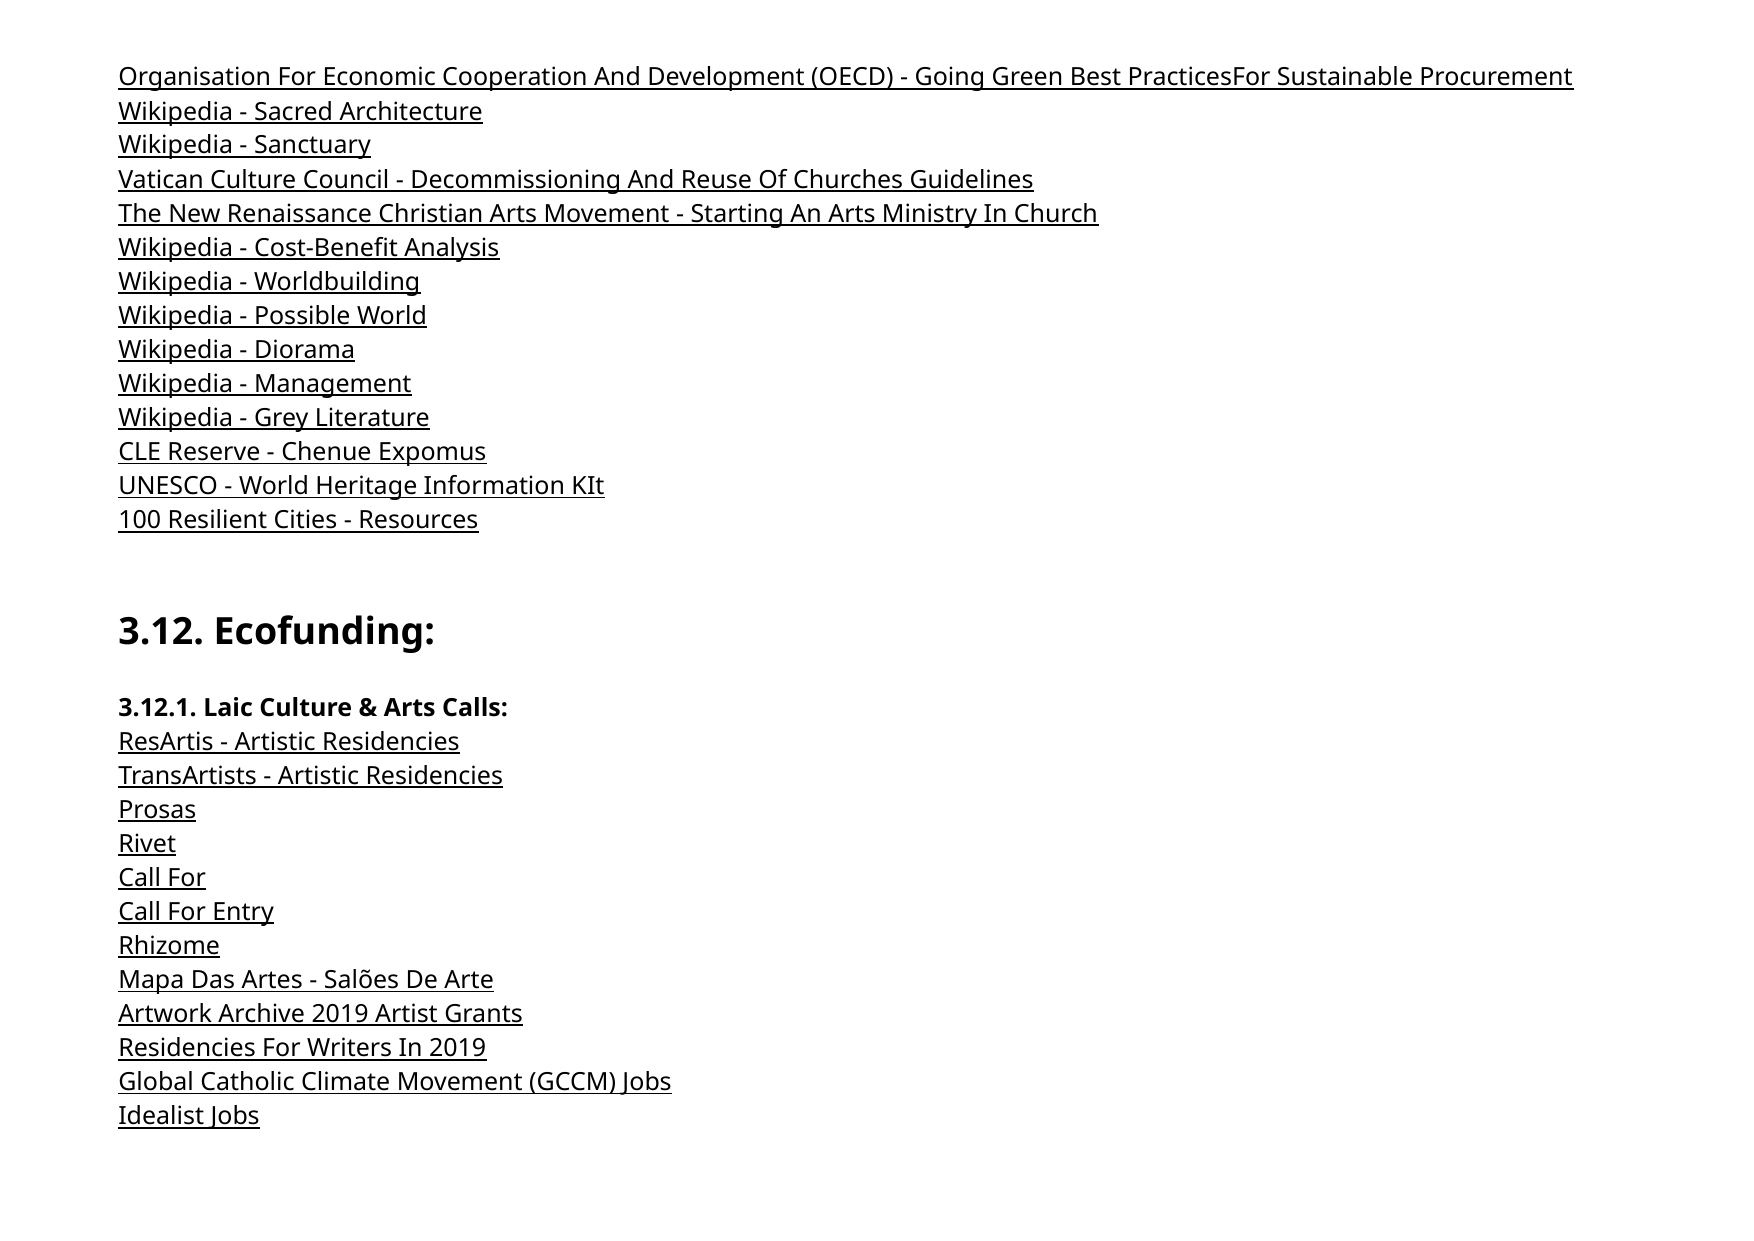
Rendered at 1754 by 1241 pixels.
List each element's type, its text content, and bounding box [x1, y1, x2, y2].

subtitle The New Renaissance Christian Arts Movement - Starting An Arts Ministry In Church [118, 195, 1695, 229]
subtitle Wikipedia - Worldbuilding [118, 263, 1695, 297]
subtitle Rivet [118, 825, 1695, 859]
subtitle Artwork Archive 2019 Artist Grants [118, 996, 1695, 1030]
subtitle CLE Reserve - Chenue Expomus [118, 434, 1695, 468]
subtitle Wikipedia - Sanctuary [118, 127, 1695, 161]
subtitle 3.12. Ecofunding: [118, 604, 1695, 655]
subtitle Vatican Culture Council - Decommissioning And Reuse Of Churches Guidelines [118, 161, 1695, 195]
subtitle Wikipedia - Sacred Architecture [118, 93, 1695, 127]
subtitle TransArtists - Artistic Residencies [118, 757, 1695, 791]
subtitle ResArtis - Artistic Residencies [118, 723, 1695, 757]
subtitle Organisation For Economic Cooperation And Development (OECD) - Going Green Best PracticesFor Sustainable Procurement [118, 59, 1695, 93]
subtitle Residencies For Writers In 2019 [118, 1030, 1695, 1064]
subtitle Rhizome [118, 928, 1695, 962]
subtitle Global Catholic Climate Movement (GCCM) Jobs [118, 1064, 1695, 1098]
subtitle Wikipedia - Cost-Benefit Analysis [118, 229, 1695, 263]
subtitle Idealist Jobs [118, 1098, 1695, 1132]
subtitle Wikipedia - Diorama [118, 332, 1695, 366]
subtitle Prosas [118, 791, 1695, 825]
subtitle 3.12.1. Laic Culture & Arts Calls: [118, 689, 1695, 723]
subtitle Wikipedia - Possible World [118, 297, 1695, 332]
subtitle UNESCO - World Heritage Information KIt [118, 468, 1695, 502]
subtitle Wikipedia - Grey Literature [118, 400, 1695, 434]
subtitle Call For [118, 859, 1695, 893]
subtitle Mapa Das Artes - Salões De Arte [118, 962, 1695, 996]
subtitle 100 Resilient Cities - Resources [118, 502, 1695, 536]
subtitle Wikipedia - Management [118, 366, 1695, 400]
subtitle Call For Entry [118, 893, 1695, 928]
